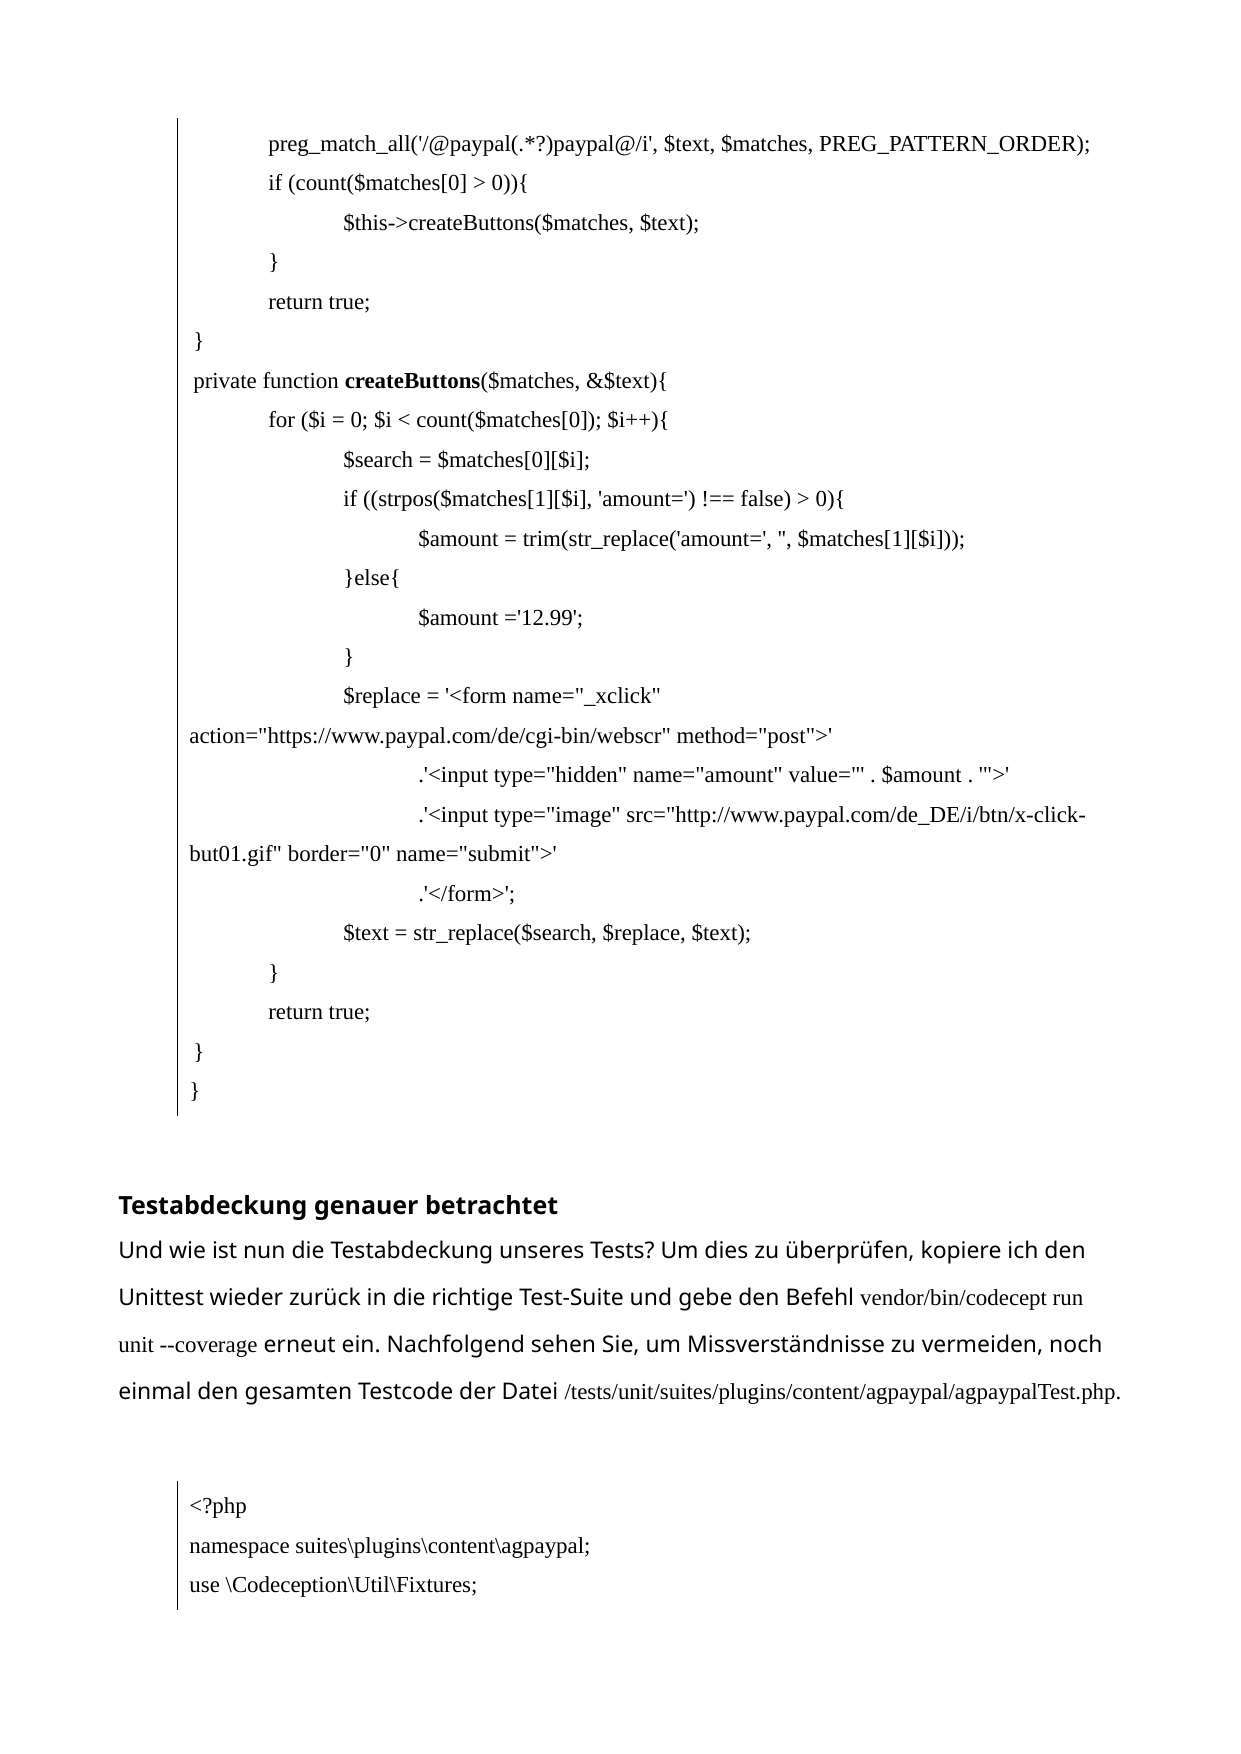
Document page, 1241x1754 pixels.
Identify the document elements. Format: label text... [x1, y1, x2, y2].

subtitle Testabdeckung genauer betrachtet [118, 1188, 1122, 1222]
text preg_match_all('/@paypal(.*?)paypal@/i', $text, $matches, PREG_PATTERN_ORDER); if (count($matches[0] > 0)){ $this->createButtons($matches, $text); } return true; } private function createButtons($matches, &$text){ for ($i = 0; $i < count($matches[0]); $i++){ $search = $matches[0][$i]; if ((strpos($matches[1][$i], 'amount=') !== false) > 0){ $amount = trim(str_replace('amount=', '', $matches[1][$i])); }else{ $amount ='12.99'; } $replace = '<form name="_xclick" action="https://www.paypal.com/de/cgi-bin/webscr" method="post">' .'<input type="hidden" name="amount" value="' . $amount . '">' .'<input type="image" src="http://www.paypal.com/de_DE/i/btn/x-click-but01.gif" border="0" name="submit">' .'</form>'; $text = str_replace($search, $replace, $text); } return true; } } [178, 118, 1122, 1116]
text Und wie ist nun die Testabdeckung unseres Tests? Um dies zu überprüfen, kopiere ich den Unittest wieder zurück in die richtige Test-Suite und gebe den Befehl vendor/bin/codecept run unit --coverage erneut ein. Nachfolgend sehen Sie, um Missverständnisse zu vermeiden, noch einmal den gesamten Testcode der Datei /tests/unit/suites/plugins/content/agpaypal/agpaypalTest.php. [118, 1234, 1122, 1406]
text <?php namespace suites\plugins\content\agpaypal; use \Codeception\Util\Fixtures; [178, 1481, 1122, 1610]
